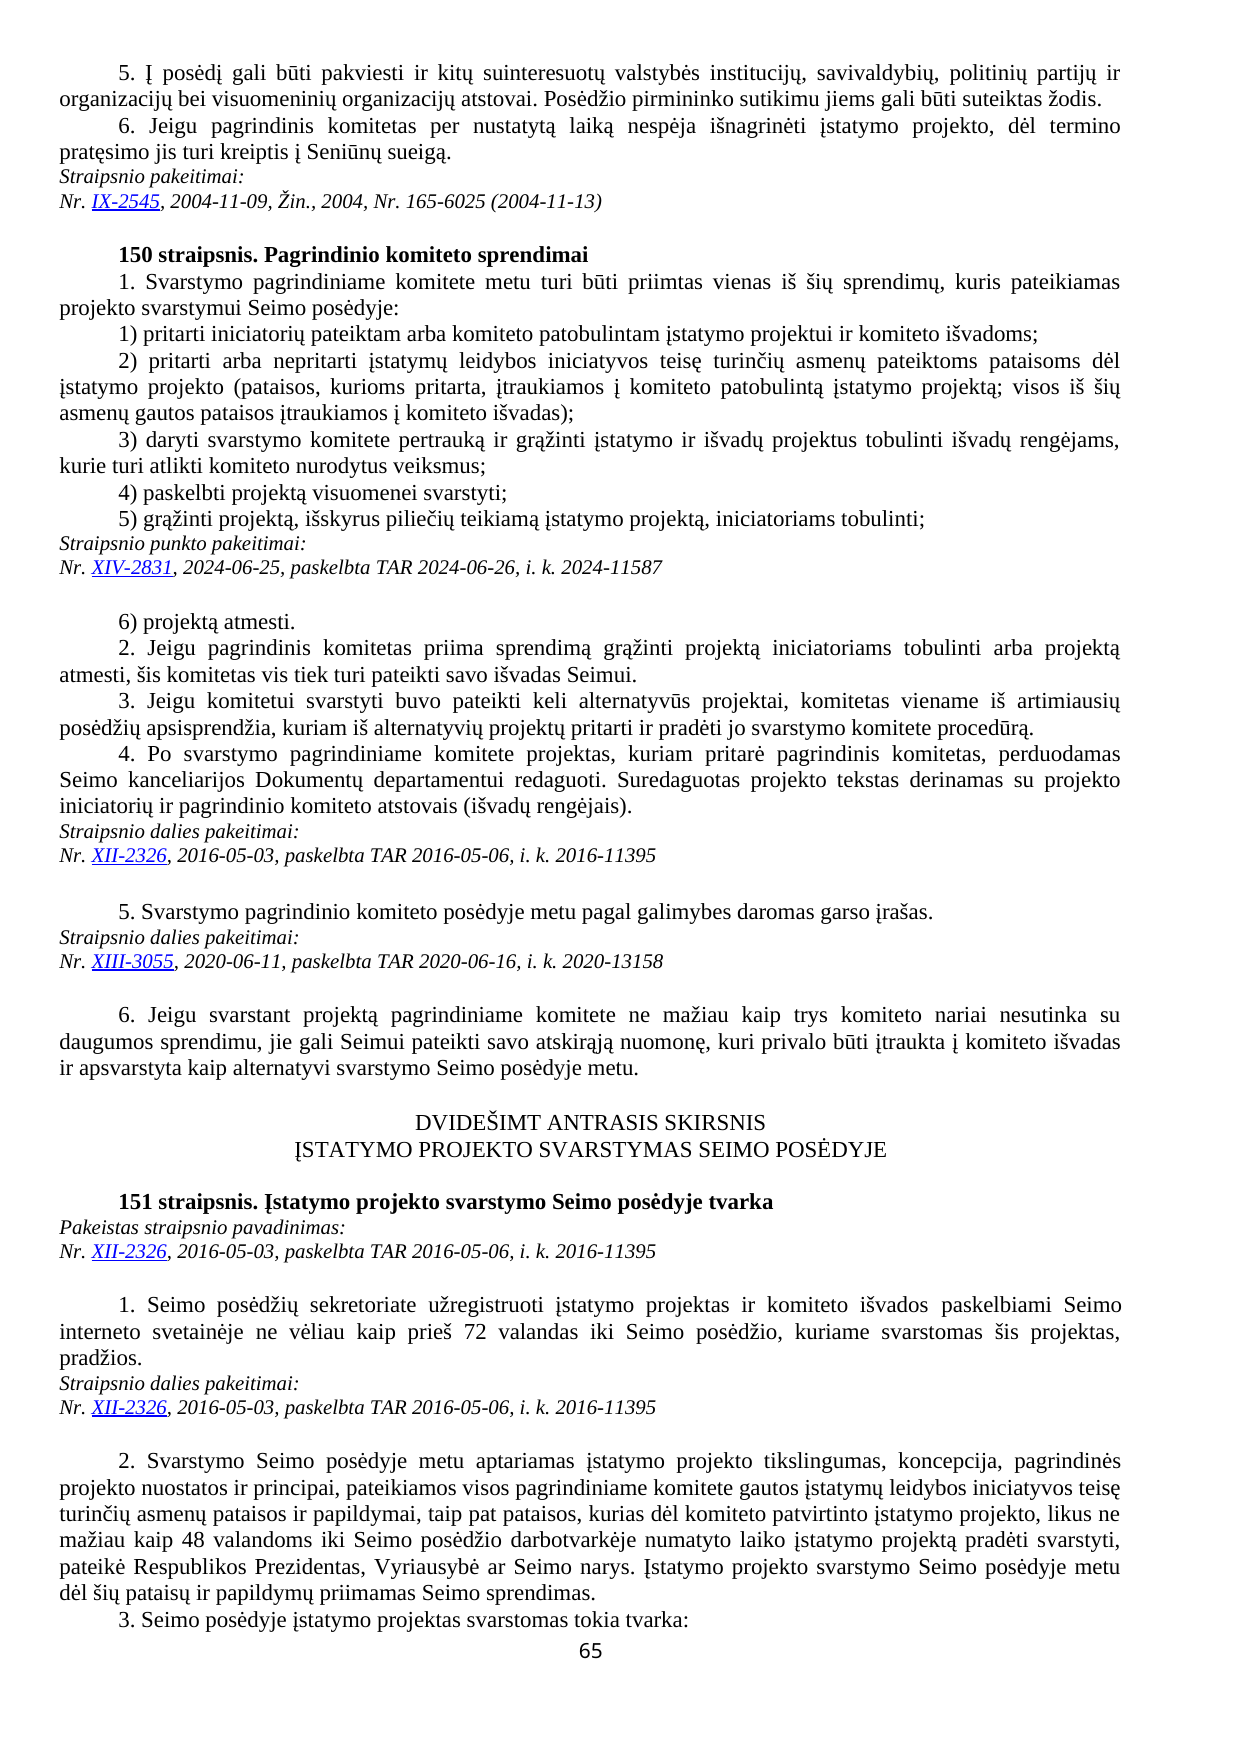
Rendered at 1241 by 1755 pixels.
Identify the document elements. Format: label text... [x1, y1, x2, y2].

text 1. Svarstymo pagrindiniame komitete metu turi būti priimtas vienas iš šių sprendimų, kuris pateikiamas projekto svarstymui Seimo posėdyje: [59, 268, 1122, 320]
text Pakeistas straipsnio pavadinimas: [59, 1215, 1122, 1239]
text 6. Jeigu pagrindinis komitetas per nustatytą laiką nespėja išnagrinėti įstatymo projekto, dėl termino pratęsimo jis turi kreiptis į Seniūnų sueigą. [59, 112, 1122, 164]
text 1. Seimo posėdžių sekretoriate užregistruoti įstatymo projektas ir komiteto išvados paskelbiami Seimo interneto svetainėje ne vėliau kaip prieš 72 valandas iki Seimo posėdžio, kuriame svarstomas šis projektas, pradžios. [59, 1292, 1122, 1371]
text Straipsnio punkto pakeitimai: [59, 531, 1122, 555]
text 4) paskelbti projektą visuomenei svarstyti; [59, 478, 1122, 505]
text 6) projektą atmesti. [59, 608, 1122, 634]
text 3. Seimo posėdyje įstatymo projektas svarstomas tokia tvarka: [59, 1606, 1122, 1632]
text 1) pritarti iniciatorių pateiktam arba komiteto patobulintam įstatymo projektui ir komiteto išvadoms; [59, 320, 1122, 347]
text Nr. IX-2545, 2004-11-09, Žin., 2004, Nr. 165-6025 (2004-11-13) [59, 188, 1122, 213]
text 3) daryti svarstymo komitete pertrauką ir grąžinti įstatymo ir išvadų projektus tobulinti išvadų rengėjams, kurie turi atlikti komiteto nurodytus veiksmus; [59, 426, 1122, 478]
text Straipsnio dalies pakeitimai: [59, 1371, 1122, 1395]
text Nr. XII-2326, 2016-05-03, paskelbta TAR 2016-05-06, i. k. 2016-11395 [59, 1395, 1122, 1419]
text 2. Jeigu pagrindinis komitetas priima sprendimą grąžinti projektą iniciatoriams tobulinti arba projektą atmesti, šis komitetas vis tiek turi pateikti savo išvadas Seimui. [59, 634, 1122, 687]
text 2. Svarstymo Seimo posėdyje metu aptariamas įstatymo projekto tikslingumas, koncepcija, pagrindinės projekto nuostatos ir principai, pateikiamos visos pagrindiniame komitete gautos įstatymų leidybos iniciatyvos teisę turinčių asmenų pataisos ir papildymai, taip pat pataisos, kurias dėl komiteto patvirtinto įstatymo projekto, likus ne mažiau kaip 48 valandoms iki Seimo posėdžio darbotvarkėje numatyto laiko įstatymo projektą pradėti svarstyti, pateikė Respublikos Prezidentas, Vyriausybė ar Seimo narys. Įstatymo projekto svarstymo Seimo posėdyje metu dėl šių pataisų ir papildymų priimamas Seimo sprendimas. [59, 1447, 1122, 1606]
text Straipsnio dalies pakeitimai: [59, 819, 1122, 843]
text Straipsnio dalies pakeitimai: [59, 924, 1122, 949]
text 5) grąžinti projektą, išskyrus piliečių teikiamą įstatymo projektą, iniciatoriams tobulinti; [59, 505, 1122, 531]
text 6. Jeigu svarstant projektą pagrindiniame komitete ne mažiau kaip trys komiteto nariai nesutinka su daugumos sprendimu, jie gali Seimui pateikti savo atskirąją nuomonę, kuri privalo būti įtraukta į komiteto išvadas ir apsvarstyta kaip alternatyvi svarstymo Seimo posėdyje metu. [59, 1001, 1122, 1081]
text Nr. XIV-2831, 2024-06-25, paskelbta TAR 2024-06-26, i. k. 2024-11587 [59, 555, 1122, 579]
text 4. Po svarstymo pagrindiniame komitete projektas, kuriam pritarė pagrindinis komitetas, perduodamas Seimo kanceliarijos Dokumentų departamentui redaguoti. Suredaguotas projekto tekstas derinamas su projekto iniciatorių ir pagrindinio komiteto atstovais (išvadų rengėjais). [59, 740, 1122, 819]
text 5. Svarstymo pagrindinio komiteto posėdyje metu pagal galimybes daromas garso įrašas. [59, 896, 1122, 924]
text 151 straipsnis. Įstatymo projekto svarstymo Seimo posėdyje tvarka [59, 1188, 1122, 1215]
text 2) pritarti arba nepritarti įstatymų leidybos iniciatyvos teisę turinčių asmenų pateiktoms pataisoms dėl įstatymo projekto (pataisos, kurioms pritarta, įtraukiamos į komiteto patobulintą įstatymo projektą; visos iš šių asmenų gautos pataisos įtraukiamos į komiteto išvadas); [59, 347, 1122, 426]
text Nr. XII-2326, 2016-05-03, paskelbta TAR 2016-05-06, i. k. 2016-11395 [59, 843, 1122, 867]
text 3. Jeigu komitetui svarstyti buvo pateikti keli alternatyvūs projektai, komitetas viename iš artimiausių posėdžių apsisprendžia, kuriam iš alternatyvių projektų pritarti ir pradėti jo svarstymo komitete procedūrą. [59, 687, 1122, 740]
text Nr. XII-2326, 2016-05-03, paskelbta TAR 2016-05-06, i. k. 2016-11395 [59, 1239, 1122, 1263]
text 5. Į posėdį gali būti pakviesti ir kitų suinteresuotų valstybės institucijų, savivaldybių, politinių partijų ir organizacijų bei visuomeninių organizacijų atstovai. Posėdžio pirmininko sutikimu jiems gali būti suteiktas žodis. [59, 59, 1122, 112]
text Straipsnio pakeitimai: [59, 164, 1122, 188]
text ĮSTATYMO PROJEKTO SVARSTYMAS SEIMO POSĖDYJE [59, 1136, 1122, 1162]
text 150 straipsnis. Pagrindinio komiteto sprendimai [59, 241, 1122, 268]
text DVIDEŠIMT ANTRASIS SKIRSNIS [59, 1109, 1122, 1136]
text Nr. XIII-3055, 2020-06-11, paskelbta TAR 2020-06-16, i. k. 2020-13158 [59, 949, 1122, 973]
